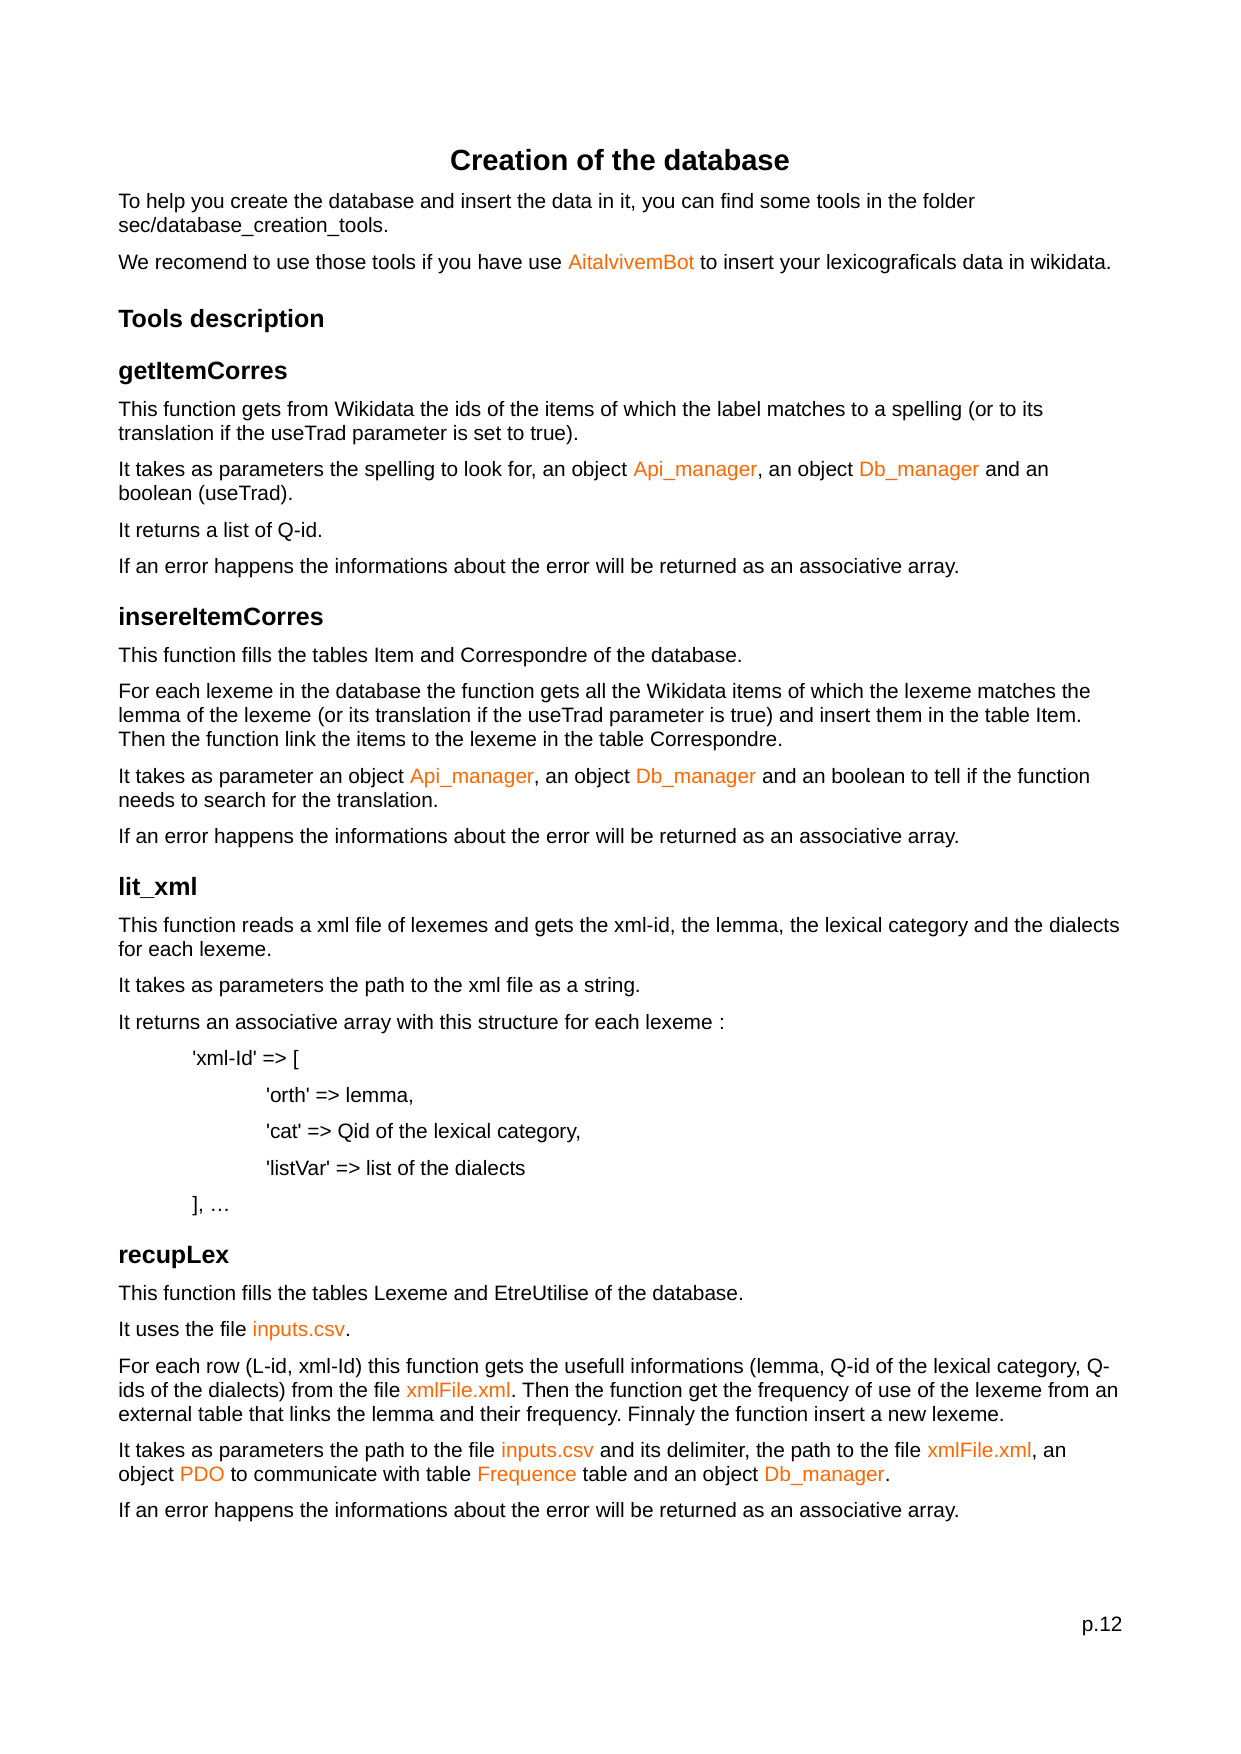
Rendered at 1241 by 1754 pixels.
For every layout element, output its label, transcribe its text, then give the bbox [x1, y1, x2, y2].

text 'xml-Id' => [ [118, 1046, 1122, 1070]
text We recomend to use those tools if you have use AitalvivemBot to insert your lexicograficals data in wikidata. [118, 249, 1122, 273]
text To help you create the database and insert the data in it, you can find some tools in the folder sec/database_creation_tools. [118, 189, 1122, 237]
text It takes as parameters the path to the file inputs.csv and its delimiter, the path to the file xmlFile.xml, an object PDO to communicate with table Frequence table and an object Db_manager. [118, 1438, 1122, 1486]
text It returns an associative array with this structure for each lexeme : [118, 1009, 1122, 1033]
text 'listVar' => list of the dialects [118, 1155, 1122, 1179]
text This function fills the tables Item and Correspondre of the database. [118, 643, 1122, 667]
text For each lexeme in the database the function gets all the Wikidata items of which the lexeme matches the lemma of the lexeme (or its translation if the useTrad parameter is true) and insert them in the table Item. Then the function link the items to the lexeme in the table Correspondre. [118, 679, 1122, 751]
subtitle Tools description [118, 304, 1122, 332]
text 'cat' => Qid of the lexical category, [118, 1119, 1122, 1143]
text It takes as parameters the spelling to look for, an object Api_manager, an object Db_manager and an boolean (useTrad). [118, 457, 1122, 505]
text 'orth' => lemma, [118, 1082, 1122, 1106]
text It takes as parameters the path to the xml file as a string. [118, 973, 1122, 997]
subtitle getItemCorres [118, 356, 1122, 385]
text It uses the file inputs.csv. [118, 1317, 1122, 1341]
subtitle Creation of the database [118, 143, 1122, 177]
subtitle recupLex [118, 1240, 1122, 1269]
text ], … [118, 1192, 1122, 1216]
subtitle insereItemCorres [118, 602, 1122, 631]
text This function gets from Wikidata the ids of the items of which the label matches to a spelling (or to its translation if the useTrad parameter is set to true). [118, 397, 1122, 444]
text For each row (L-id, xml-Id) this function gets the usefull informations (lemma, Q-id of the lexical category, Q-ids of the dialects) from the file xmlFile.xml. Then the function get the frequency of use of the lexeme from an external table that links the lemma and their frequency. Finnaly the function insert a new lexeme. [118, 1353, 1122, 1425]
text If an error happens the informations about the error will be returned as an associative array. [118, 1498, 1122, 1522]
text If an error happens the informations about the error will be returned as an associative array. [118, 824, 1122, 848]
text It returns a list of Q-id. [118, 517, 1122, 541]
subtitle lit_xml [118, 872, 1122, 901]
text It takes as parameter an object Api_manager, an object Db_manager and an boolean to tell if the function needs to search for the translation. [118, 763, 1122, 811]
text If an error happens the informations about the error will be returned as an associative array. [118, 554, 1122, 578]
text This function reads a xml file of lexemes and gets the xml-id, the lemma, the lexical category and the dialects for each lexeme. [118, 913, 1122, 961]
text This function fills the tables Lexeme and EtreUtilise of the database. [118, 1281, 1122, 1304]
